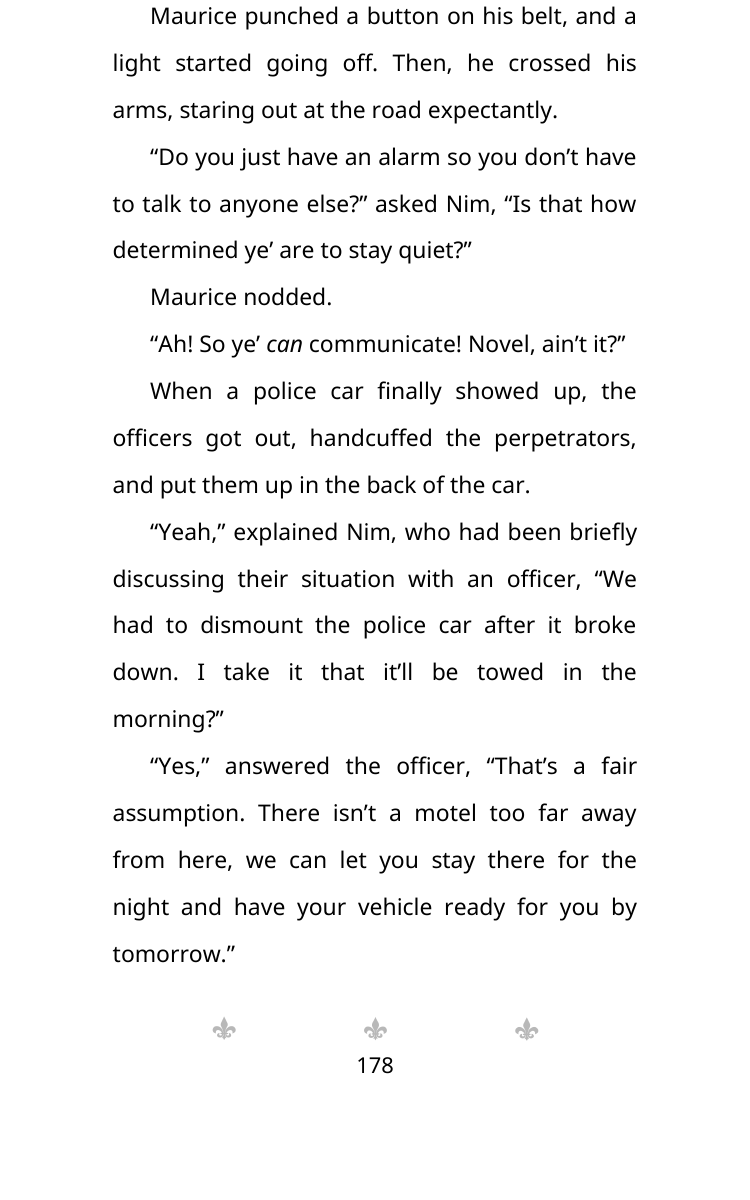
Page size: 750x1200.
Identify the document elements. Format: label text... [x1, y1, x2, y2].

text Maurice nodded. [112, 281, 637, 312]
text When a police car finally showed up, the officers got out, handcuffed the perpetrators, and put them up in the back of the car. [112, 375, 637, 500]
text “Yes,” answered the officer, “That’s a fair assumption. There isn’t a motel too far away from here, we can let you stay there for the night and have your vehicle ready for you by tomorrow.” [112, 750, 637, 969]
text Maurice punched a button on his belt, and a light started going off. Then, he crossed his arms, staring out at the road expectantly. [112, 0, 637, 125]
text “Ah! So ye’ can communicate! Novel, ain’t it?” [112, 328, 637, 359]
text “Yeah,” explained Nim, who had been briefly discussing their situation with an officer, “We had to dismount the police car after it broke down. I take it that it’ll be towed in the morning?” [112, 516, 637, 734]
text “Do you just have an alarm so you don’t have to talk to anyone else?” asked Nim, “Is that how determined ye’ are to stay quiet?” [112, 141, 637, 266]
